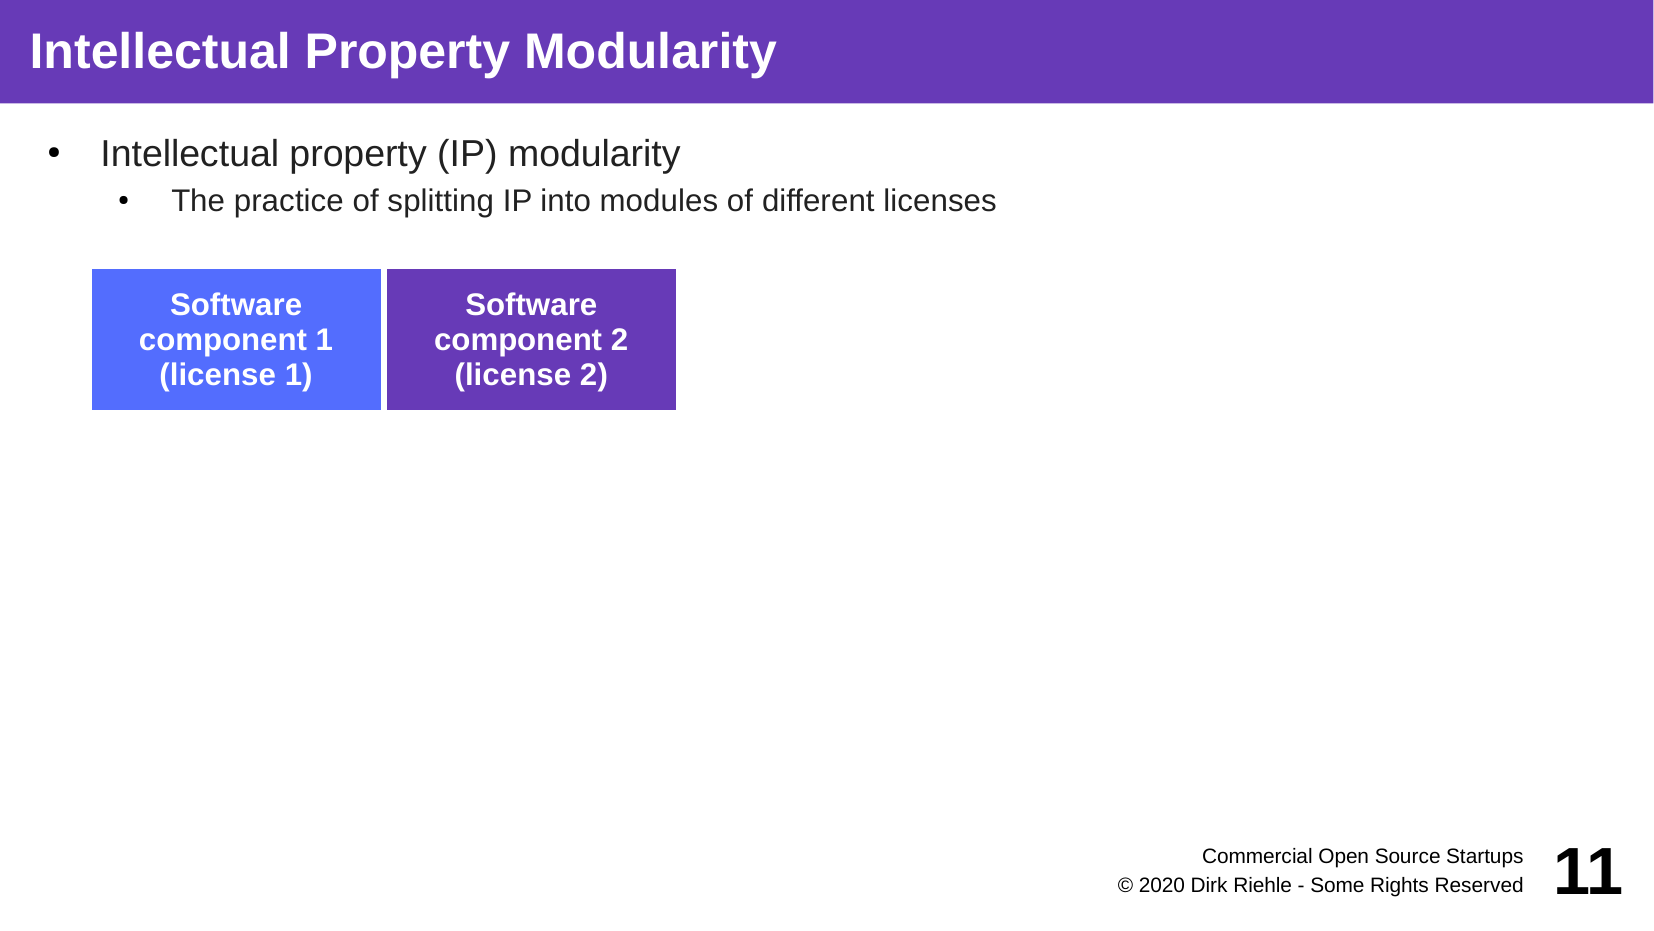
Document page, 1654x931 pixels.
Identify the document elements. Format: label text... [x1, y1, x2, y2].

text_box Software component 1 (license 1) [88, 265, 383, 414]
list Intellectual property (IP) modularity The practice of splitting IP into modules of different licenses [29, 132, 1625, 813]
title Intellectual Property Modularity [0, 0, 1654, 104]
text_box Software component 2 (license 2) [383, 265, 680, 414]
